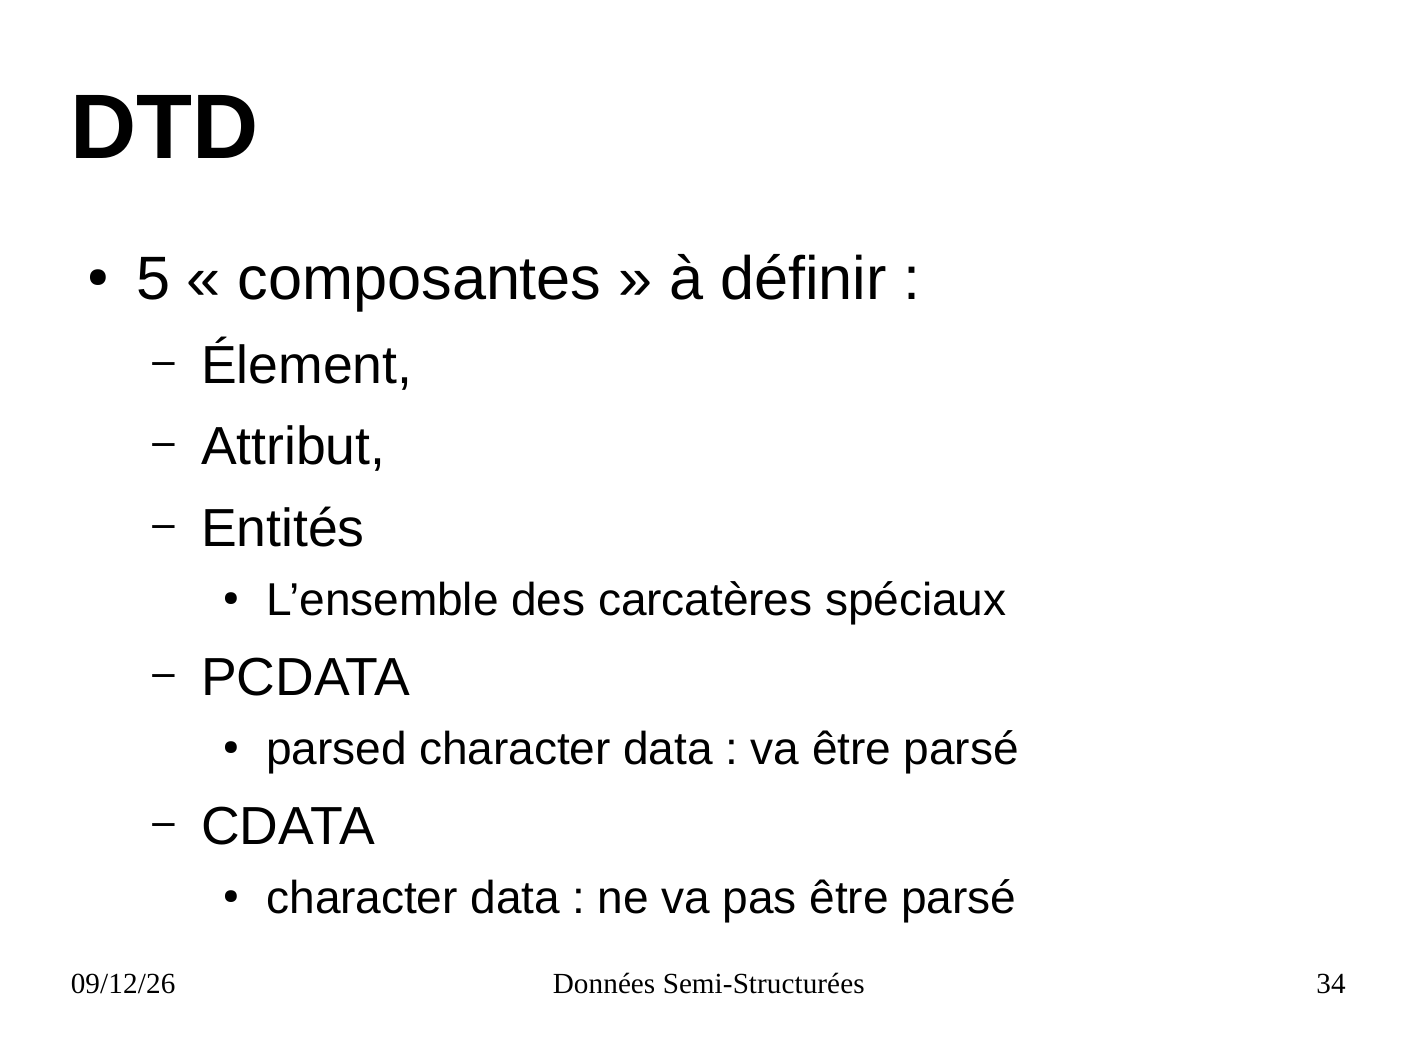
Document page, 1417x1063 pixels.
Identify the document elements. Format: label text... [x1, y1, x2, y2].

title DTD [70, 42, 1346, 212]
list 5 « composantes » à définir : Élement, Attribut, Entités L’ensemble des carcatères spéciaux PCDATA parsed character data : va être parsé CDATA character data : ne va pas être parsé [70, 244, 1346, 925]
